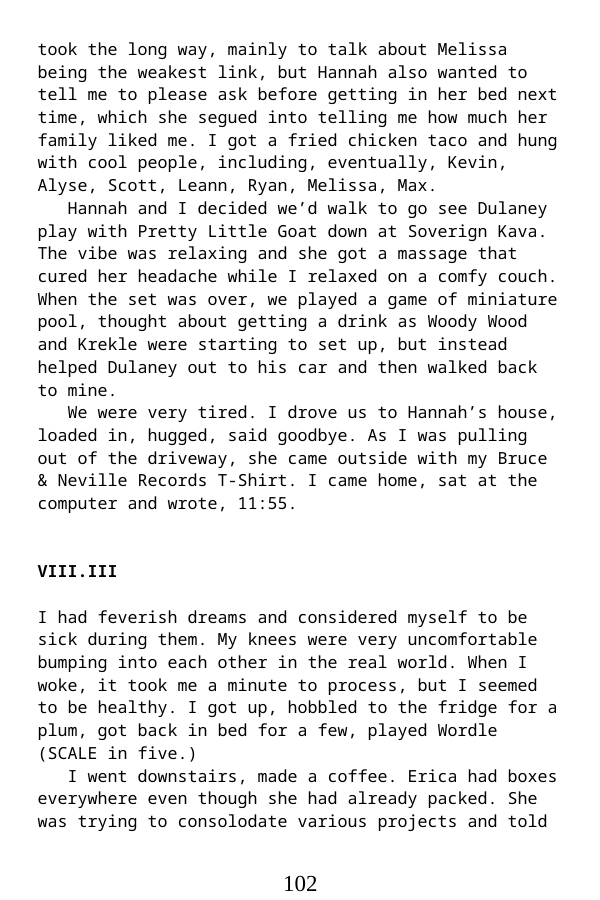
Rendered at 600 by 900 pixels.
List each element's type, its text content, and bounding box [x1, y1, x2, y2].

text VIII.III [37, 560, 562, 582]
text I went downstairs, made a coffee. Erica had boxes everywhere even though she had already packed. She was trying to consolodate various projects and told [37, 764, 562, 832]
text Hannah and I decided we’d walk to go see Dulaney play with Pretty Little Goat down at Soverign Kava. The vibe was relaxing and she got a massage that cured her headache while I relaxed on a comfy couch. When the set was over, we played a game of miniature pool, thought about getting a drink as Woody Wood and Krekle were starting to set up, but instead helped Dulaney out to his car and then walked back to mine. [37, 196, 562, 401]
text We were very tired. I drove us to Hannah’s house, loaded in, hugged, said goodbye. As I was pulling out of the driveway, she came outside with my Bruce & Neville Records T-Shirt. I came home, sat at the computer and wrote, 11:55. [37, 401, 562, 514]
text took the long way, mainly to talk about Melissa being the weakest link, but Hannah also wanted to tell me to please ask before getting in her bed next time, which she segued into telling me how much her family liked me. I got a fried chicken taco and hung with cool people, including, eventually, Kevin, Alyse, Scott, Leann, Ryan, Melissa, Max. [37, 37, 562, 196]
text I had feverish dreams and considered myself to be sick during them. My knees were very uncomfortable bumping into each other in the real world. When I woke, it took me a minute to process, but I seemed to be healthy. I got up, hobbled to the fridge for a plum, got back in bed for a few, played Wordle (SCALE in five.) [37, 605, 562, 764]
